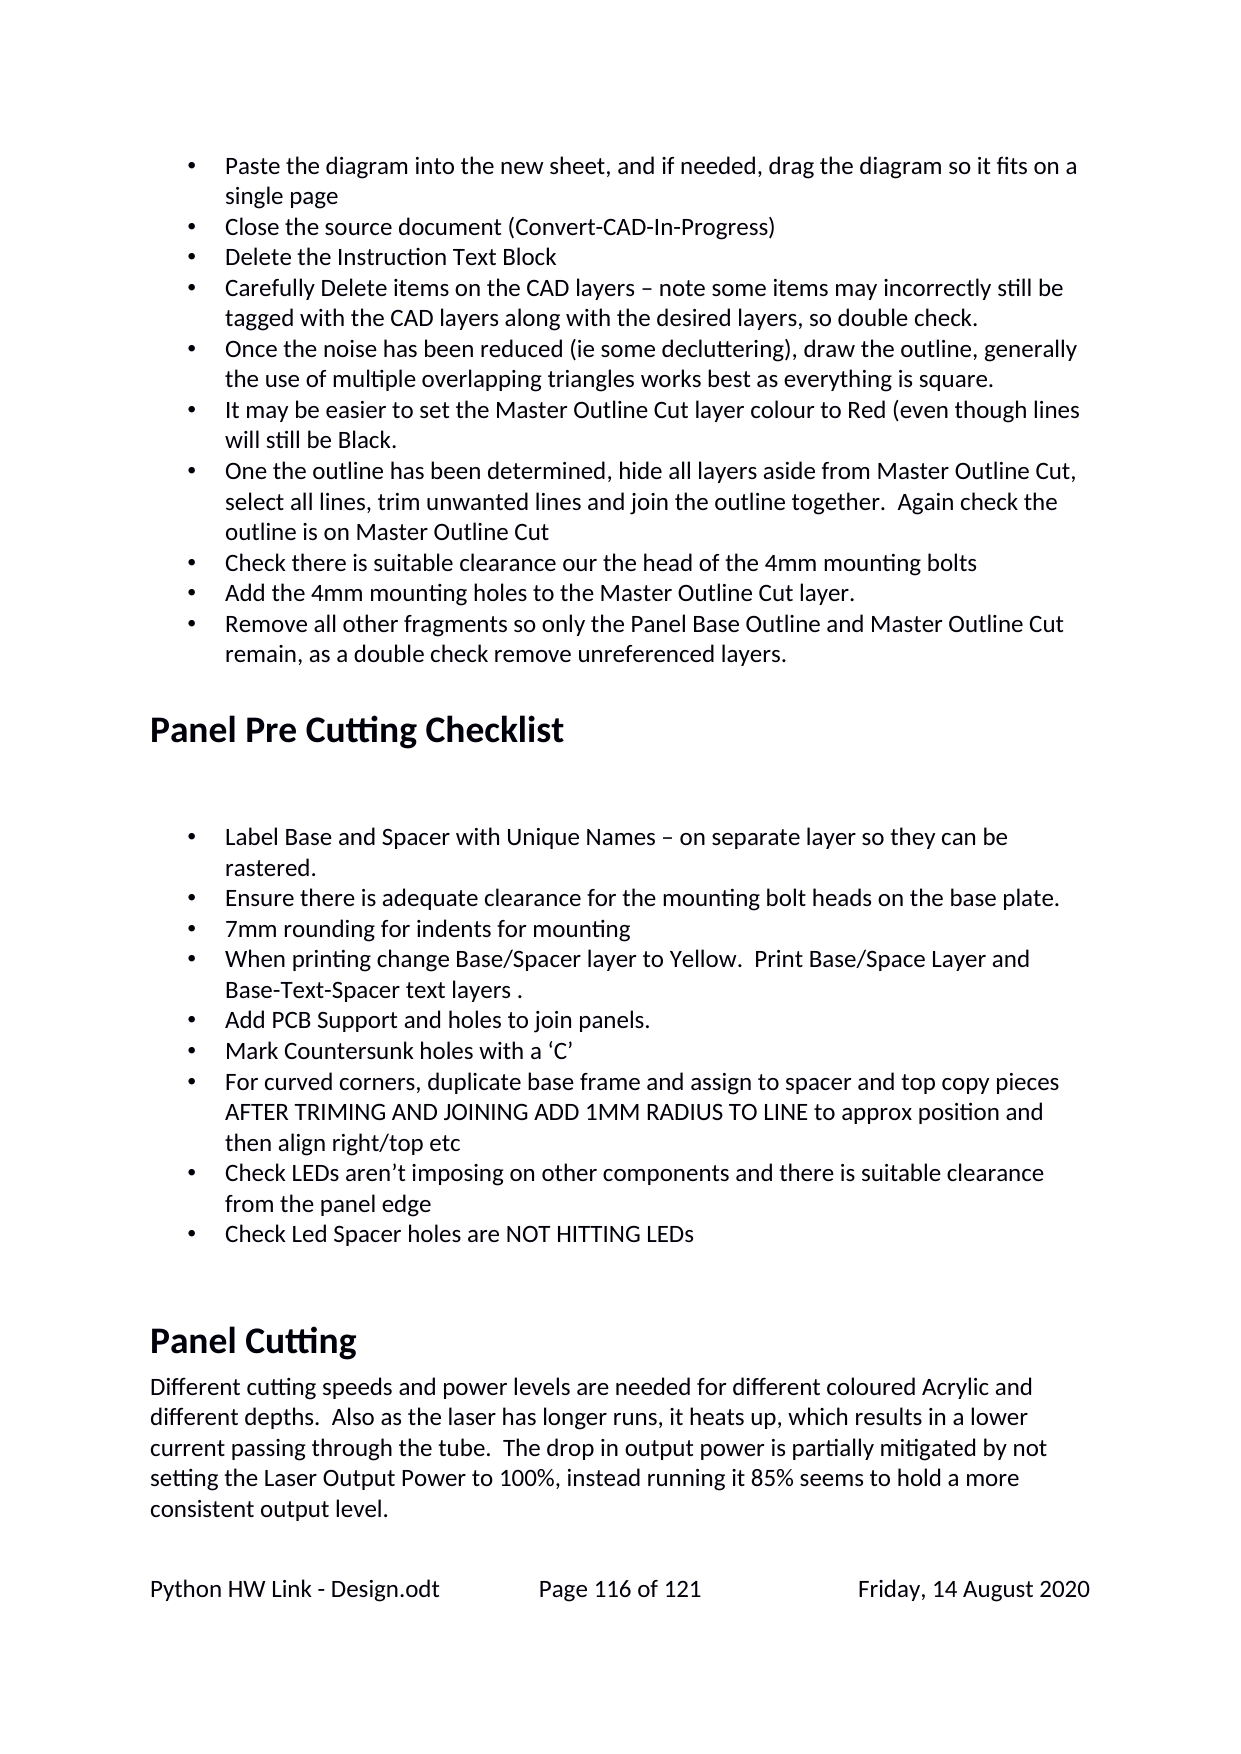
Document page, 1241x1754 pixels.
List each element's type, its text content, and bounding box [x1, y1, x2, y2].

list Close the source document (Convert-CAD-In-Progress) [187, 211, 1090, 242]
list 7mm rounding for indents for mounting [187, 913, 1090, 944]
list Add PCB Support and holes to join panels. [187, 1005, 1090, 1035]
subtitle Panel Pre Cutting Checklist [150, 706, 1090, 752]
list Check LEDs aren’t imposing on other components and there is suitable clearance from the panel edge [187, 1157, 1090, 1218]
list For curved corners, duplicate base frame and assign to spacer and top copy pieces AFTER TRIMING AND JOINING ADD 1MM RADIUS TO LINE to approx position and then align right/top etc [187, 1066, 1090, 1157]
list Ensure there is adequate clearance for the mounting bolt heads on the base plate. [187, 883, 1090, 913]
list Delete the Instruction Text Block [187, 242, 1090, 272]
list Check there is suitable clearance our the head of the 4mm mounting bolts [187, 547, 1090, 577]
list Check Led Spacer holes are NOT HITTING LEDs [187, 1218, 1090, 1249]
list Add the 4mm mounting holes to the Master Outline Cut layer. [187, 577, 1090, 608]
list Mark Countersunk holes with a ‘C’ [187, 1035, 1090, 1066]
text Different cutting speeds and power levels are needed for different coloured Acrylic and different depths. Also as the laser has longer runs, it heats up, which results in a lower current passing through the tube. The drop in output power is partially mitigated by not setting the Laser Output Power to 100%, instead running it 85% seems to hold a more consistent output level. [150, 1371, 1090, 1524]
list One the outline has been determined, hide all layers aside from Master Outline Cut, select all lines, trim unwanted lines and join the outline together. Again check the outline is on Master Outline Cut [187, 455, 1090, 547]
list Remove all other fragments so only the Panel Base Outline and Master Outline Cut remain, as a double check remove unreferenced layers. [187, 608, 1090, 669]
list Carefully Delete items on the CAD layers – note some items may incorrectly still be tagged with the CAD layers along with the desired layers, so double check. [187, 272, 1090, 333]
list Label Base and Spacer with Unique Names – on separate layer so they can be rastered. [187, 822, 1090, 883]
list Paste the diagram into the new sheet, and if needed, drag the diagram so it fits on a single page [187, 150, 1090, 211]
subtitle Panel Cutting [150, 1317, 1090, 1363]
list Once the noise has been reduced (ie some decluttering), draw the outline, generally the use of multiple overlapping triangles works best as everything is square. [187, 333, 1090, 394]
list It may be easier to set the Master Outline Cut layer colour to Red (even though lines will still be Black. [187, 394, 1090, 455]
list When printing change Base/Spacer layer to Yellow. Print Base/Space Layer and Base-Text-Spacer text layers . [187, 944, 1090, 1005]
